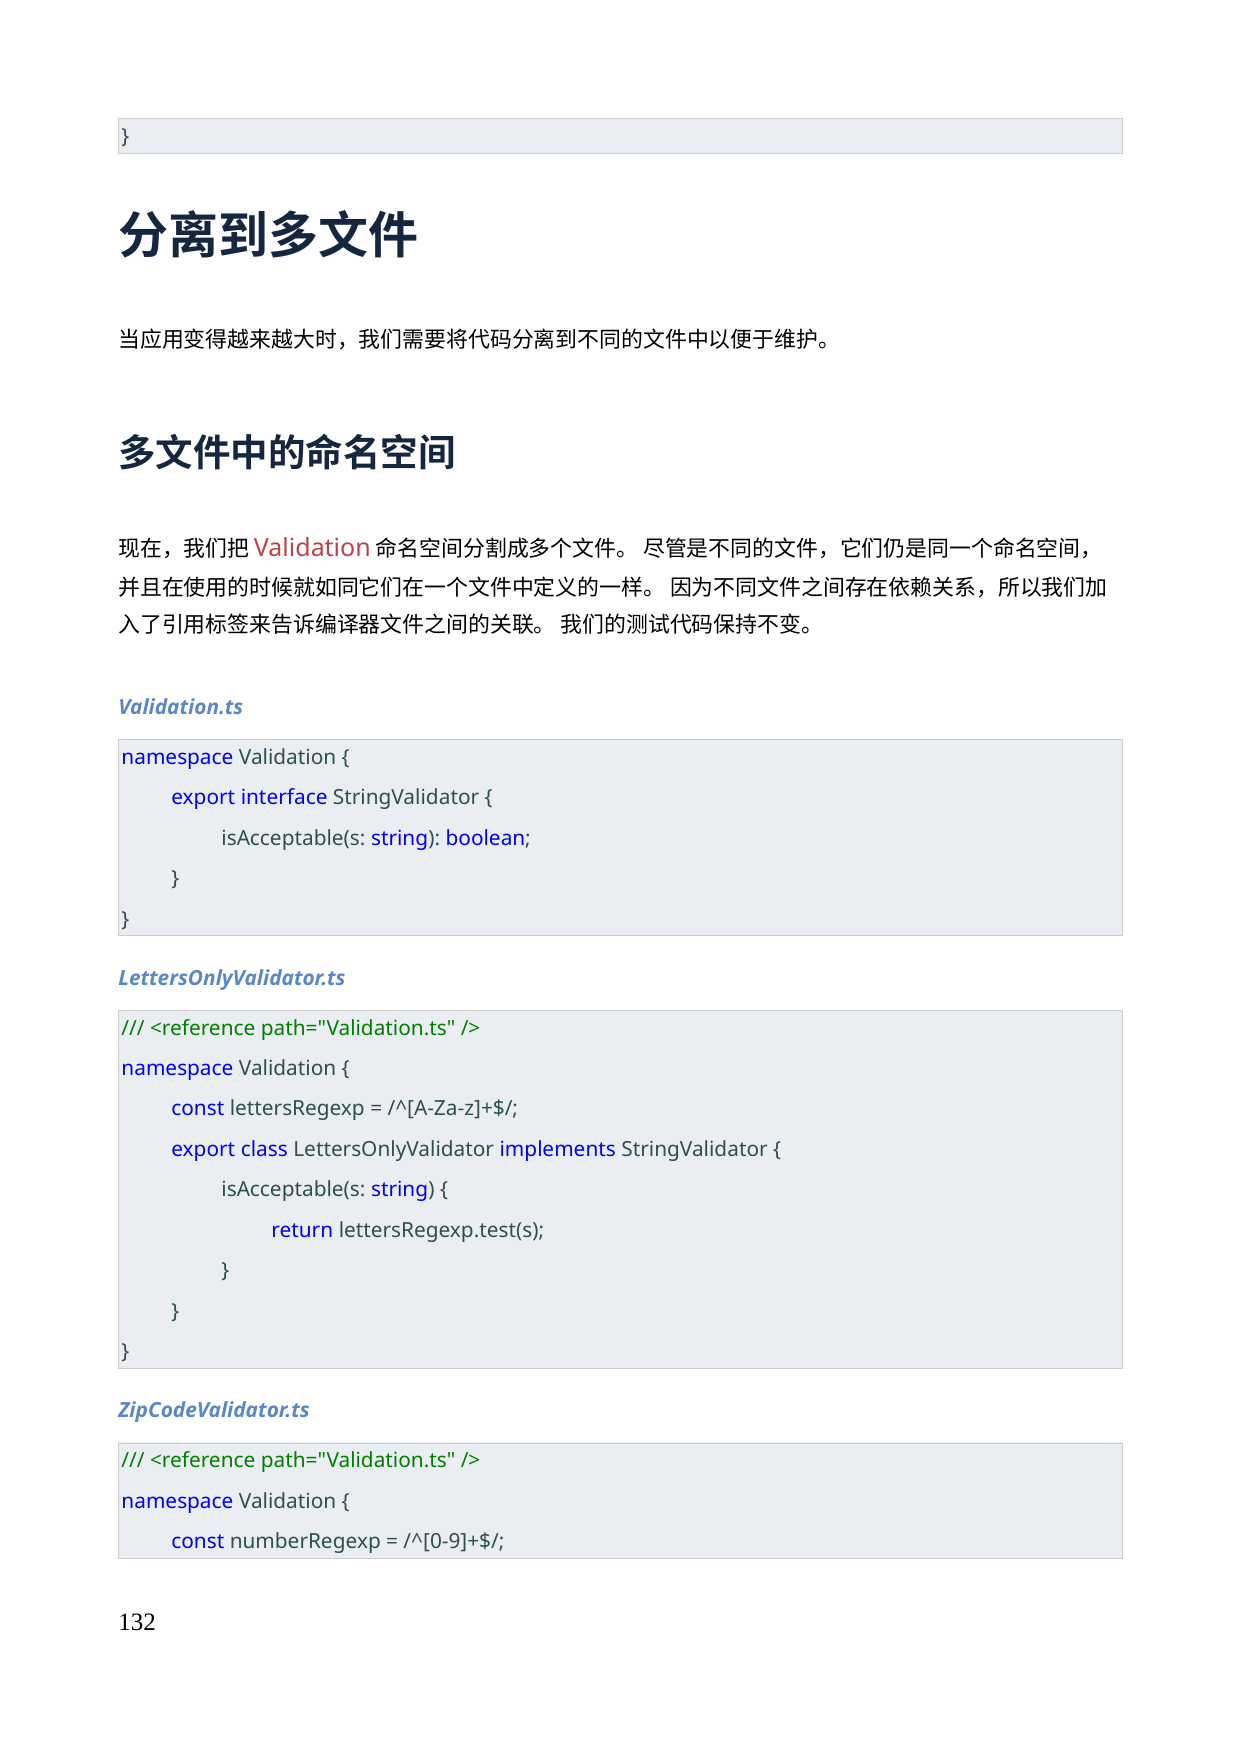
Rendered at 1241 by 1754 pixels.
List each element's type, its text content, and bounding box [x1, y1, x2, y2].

text } [119, 860, 1122, 892]
subtitle Validation.ts [118, 692, 1122, 721]
text } [119, 1252, 1122, 1284]
text namespace Validation { [119, 1050, 1122, 1082]
text namespace Validation { [119, 740, 1122, 771]
text } [119, 119, 1122, 153]
text isAcceptable(s: string) { [119, 1171, 1122, 1203]
subtitle ZipCodeValidator.ts [118, 1396, 1122, 1424]
text isAcceptable(s: string): boolean; [119, 820, 1122, 851]
subtitle 多文件中的命名空间 [118, 423, 1122, 477]
text /// <reference path="Validation.ts" /> [119, 1011, 1122, 1041]
subtitle LettersOnlyValidator.ts [118, 963, 1122, 991]
text 现在，我们把Validation命名空间分割成多个文件。 尽管是不同的文件，它们仍是同一个命名空间，并且在使用的时候就如同它们在一个文件中定义的一样。 因为不同文件之间存在依赖关系，所以我们加入了引用标签来告诉编译器文件之间的关联。 我们的测试代码保持不变。 [118, 529, 1122, 639]
text /// <reference path="Validation.ts" /> [119, 1444, 1122, 1474]
text } [119, 1293, 1122, 1324]
text export interface StringValidator { [119, 779, 1122, 811]
text export class LettersOnlyValidator implements StringValidator { [119, 1131, 1122, 1162]
subtitle 分离到多文件 [118, 196, 1122, 268]
text namespace Validation { [119, 1483, 1122, 1514]
text } [119, 1333, 1122, 1368]
text } [119, 901, 1122, 935]
text 当应用变得越来越大时，我们需要将代码分离到不同的文件中以便于维护。 [118, 322, 1122, 354]
text const numberRegexp = /^[0-9]+$/; [119, 1523, 1122, 1558]
text return lettersRegexp.test(s); [119, 1212, 1122, 1243]
text const lettersRegexp = /^[A-Za-z]+$/; [119, 1090, 1122, 1122]
